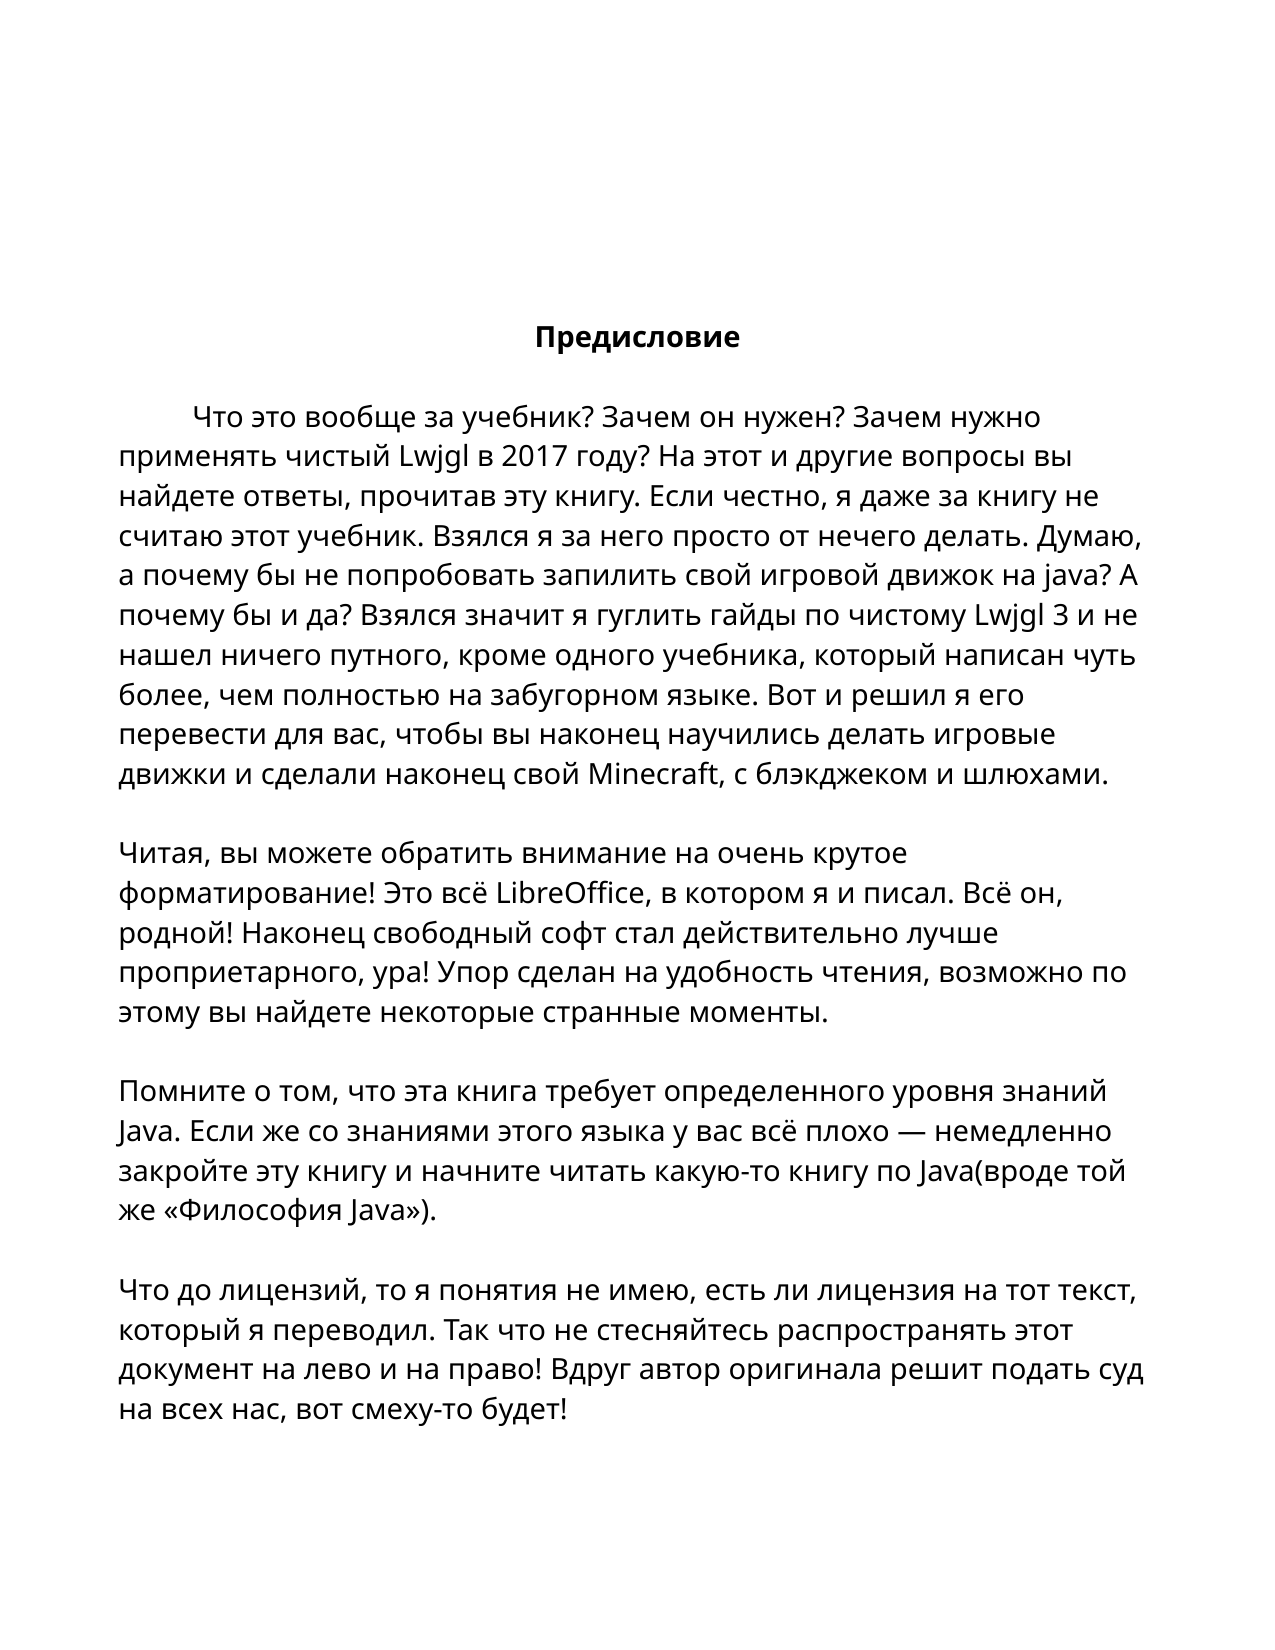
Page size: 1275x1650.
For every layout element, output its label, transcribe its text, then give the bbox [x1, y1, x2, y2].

text Что до лицензий, то я понятия не имею, есть ли лицензия на тот текст, который я переводил. Так что не стесняйтесь распространять этот документ на лево и на право! Вдруг автор оригинала решит подать суд на всех нас, вот смеху-то будет! [118, 1269, 1157, 1428]
text Предисловие [118, 317, 1157, 356]
text Читая, вы можете обратить внимание на очень крутое форматирование! Это всё LibreOffice, в котором я и писал. Всё он, родной! Наконец свободный софт стал действительно лучше проприетарного, ура! Упор сделан на удобность чтения, возможно по этому вы найдете некоторые странные моменты. [118, 832, 1157, 1031]
text Что это вообще за учебник? Зачем он нужен? Зачем нужно применять чистый Lwjgl в 2017 году? На этот и другие вопросы вы найдете ответы, прочитав эту книгу. Если честно, я даже за книгу не считаю этот учебник. Взялся я за него просто от нечего делать. Думаю, а почему бы не попробовать запилить свой игровой движок на java? А почему бы и да? Взялся значит я гуглить гайды по чистому Lwjgl 3 и не нашел ничего путного, кроме одного учебника, который написан чуть более, чем полностью на забугорном языке. Вот и решил я его перевести для вас, чтобы вы наконец научились делать игровые движки и сделали наконец свой Minecraft, с блэкджеком и шлюхами. [118, 396, 1157, 793]
text Помните о том, что эта книга требует определенного уровня знаний Java. Если же со знаниями этого языка у вас всё плохо — немедленно закройте эту книгу и начните читать какую-то книгу по Java(вроде той же «Философия Java»). [118, 1071, 1157, 1229]
